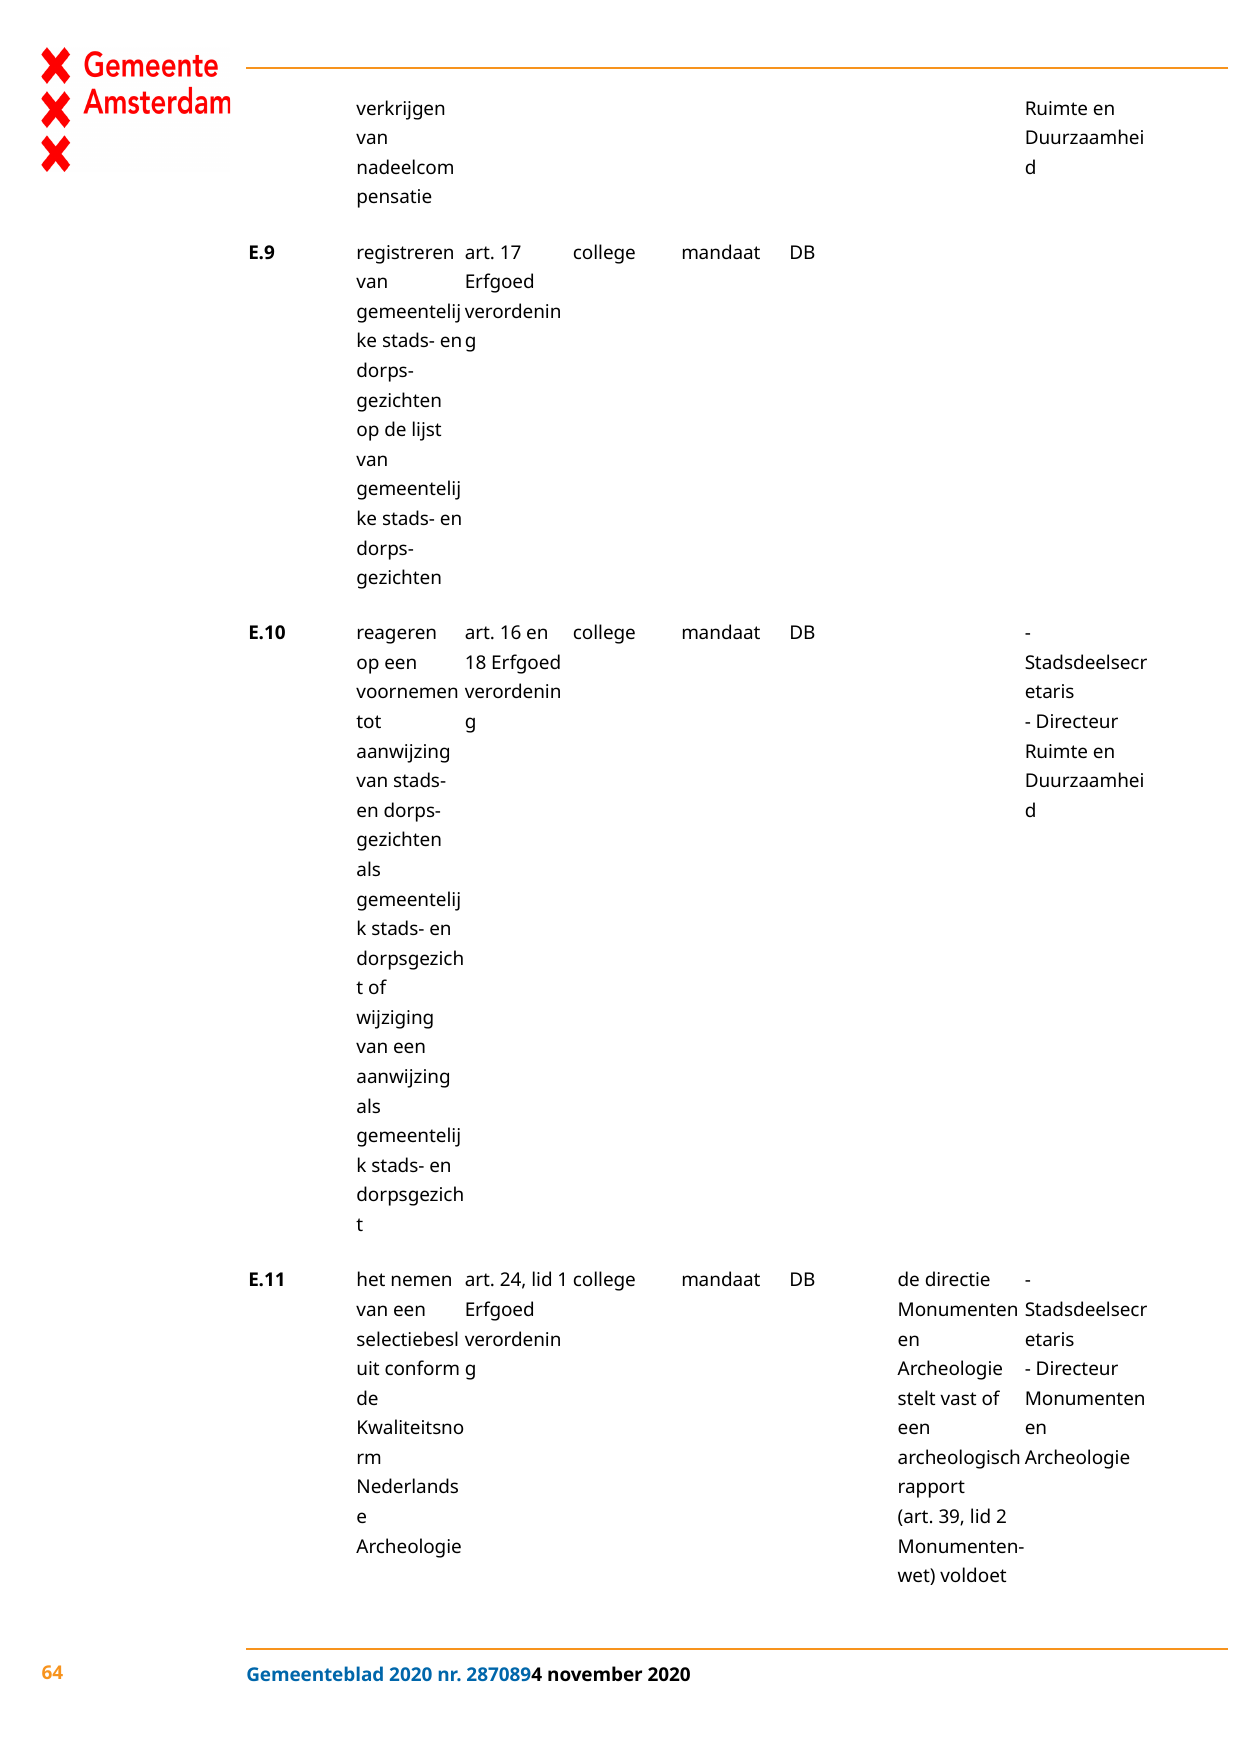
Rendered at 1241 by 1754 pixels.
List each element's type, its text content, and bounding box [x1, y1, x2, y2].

table_cell - Stadsdeelsecretaris - Directeur Ruimte en Duurzaamheid [1025, 590, 1152, 1237]
table_cell art. 16 en 18 Erfgoed verordening [465, 590, 573, 1237]
table_cell [465, 95, 573, 209]
table_cell mandaat [681, 1237, 789, 1588]
table_cell [248, 95, 356, 209]
table_cell college [573, 209, 681, 590]
table_cell het nemen van een selectiebesluit conform de Kwaliteitsnorm Nederlandse Archeologie [356, 1237, 464, 1588]
table_cell college [573, 1237, 681, 1588]
table_cell E.11 [248, 1237, 356, 1588]
table_cell - Stadsdeelsecretaris - Directeur Monumenten en Archeologie [1025, 1237, 1152, 1588]
table_cell de directie Monumenten en Archeologie stelt vast of een archeologisch rapport (art. 39, lid 2 Monumenten-wet) voldoet [898, 1237, 1024, 1588]
table_cell DB [789, 1237, 897, 1588]
table_cell [898, 95, 1024, 209]
table_cell [898, 209, 1024, 590]
table_cell DB [789, 209, 897, 590]
table_cell [898, 590, 1024, 1237]
table_cell E.9 [248, 209, 356, 590]
table_cell DB [789, 590, 897, 1237]
table_cell mandaat [681, 209, 789, 590]
table_cell art. 17 Erfgoed verordening [465, 209, 573, 590]
picture [41, 47, 231, 172]
table_cell [573, 95, 681, 209]
table_cell [681, 95, 789, 209]
table_cell [1025, 209, 1152, 590]
table_cell registreren van gemeentelijke stads- en dorps-gezichten op de lijst van gemeentelijke stads- en dorps-gezichten [356, 209, 464, 590]
table_cell mandaat [681, 590, 789, 1237]
table_cell art. 24, lid 1 Erfgoed verordening [465, 1237, 573, 1588]
table_cell Ruimte en Duurzaamheid [1025, 95, 1152, 209]
table_cell [789, 95, 897, 209]
table_cell reageren op een voornemen tot aanwijzing van stads- en dorps-gezichten als gemeentelijk stads- en dorpsgezicht of wijziging van een aanwijzing als gemeentelijk stads- en dorpsgezicht [356, 590, 464, 1237]
table_cell college [573, 590, 681, 1237]
table_cell E.10 [248, 590, 356, 1237]
table_cell verkrijgen van nadeelcompensatie [356, 95, 464, 209]
